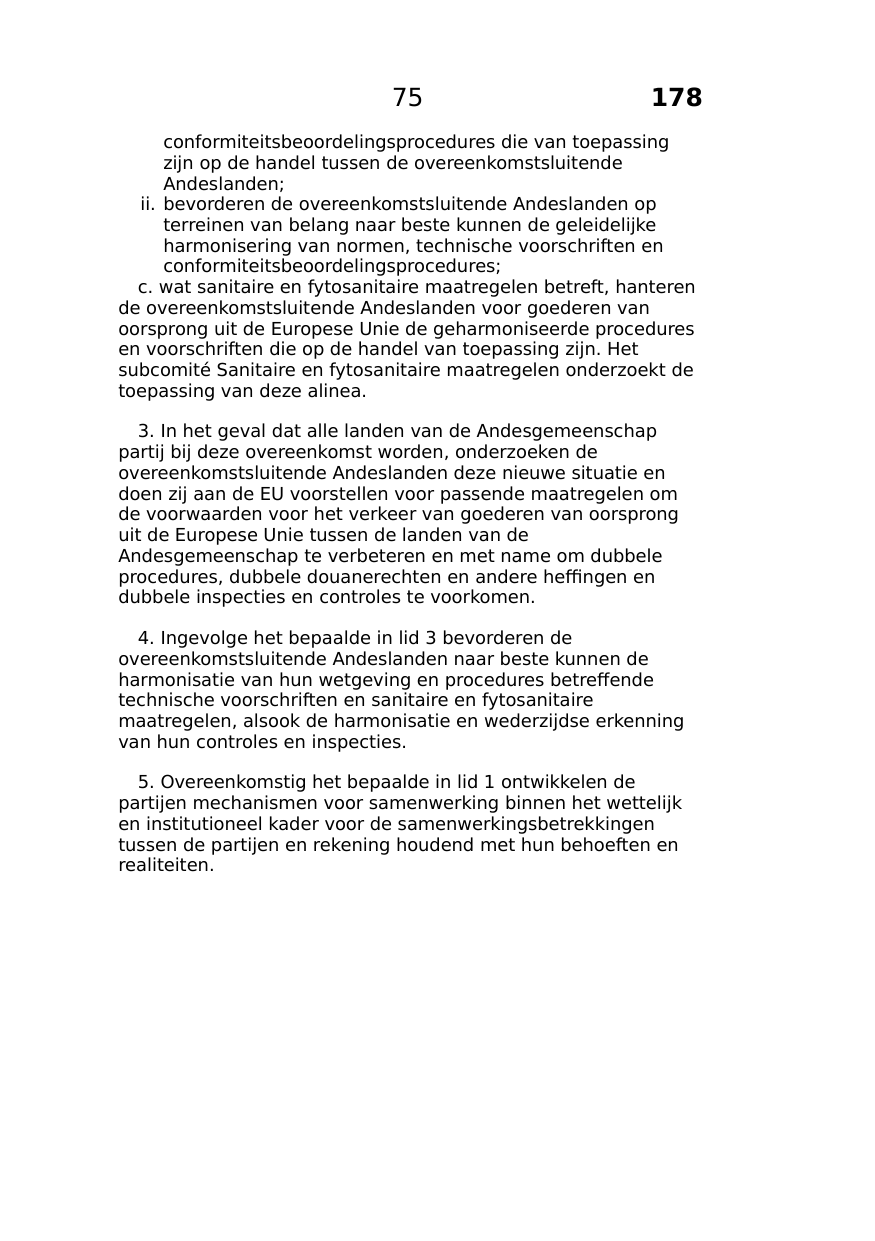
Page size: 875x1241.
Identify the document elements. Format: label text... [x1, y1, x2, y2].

text c. wat sanitaire en fytosanitaire maatregelen betreft, hanteren de overeenkomstsluitende Andeslanden voor goederen van oorsprong uit de Europese Unie de geharmoniseerde procedures en voorschriften die op de handel van toepassing zijn. Het subcomité Sanitaire en fytosanitaire maatregelen onderzoekt de toepassing van deze alinea. [118, 277, 703, 401]
text ii. bevorderen de overeenkomstsluitende Andeslanden op terreinen van belang naar beste kunnen de geleidelijke harmonisering van normen, technische voorschriften en conformiteitsbeoordelingsprocedures; [118, 194, 703, 277]
text 4. Ingevolge het bepaalde in lid 3 bevorderen de overeenkomstsluitende Andeslanden naar beste kunnen de harmonisatie van hun wetgeving en procedures betreffende technische voorschriften en sanitaire en fytosanitaire maatregelen, alsook de harmonisatie en wederzijdse erkenning van hun controles en inspecties. [118, 628, 703, 752]
text 5. Overeenkomstig het bepaalde in lid 1 ontwikkelen de partijen mechanismen voor samenwerking binnen het wettelijk en institutioneel kader voor de samenwerkingsbetrekkingen tussen de partijen en rekening houdend met hun behoeften en realiteiten. [118, 772, 703, 876]
text conformiteitsbeoordelingsprocedures die van toepassing zijn op de handel tussen de overeenkomstsluitende Andeslanden; [118, 132, 703, 194]
text 3. In het geval dat alle landen van de Andesgemeenschap partij bij deze overeenkomst worden, onderzoeken de overeenkomstsluitende Andeslanden deze nieuwe situatie en doen zij aan de EU voorstellen voor passende maatregelen om de voorwaarden voor het verkeer van goederen van oorsprong uit de Europese Unie tussen de landen van de Andesgemeenschap te verbeteren en met name om dubbele procedures, dubbele douanerechten en andere heffingen en dubbele inspecties en controles te voorkomen. [118, 421, 703, 608]
